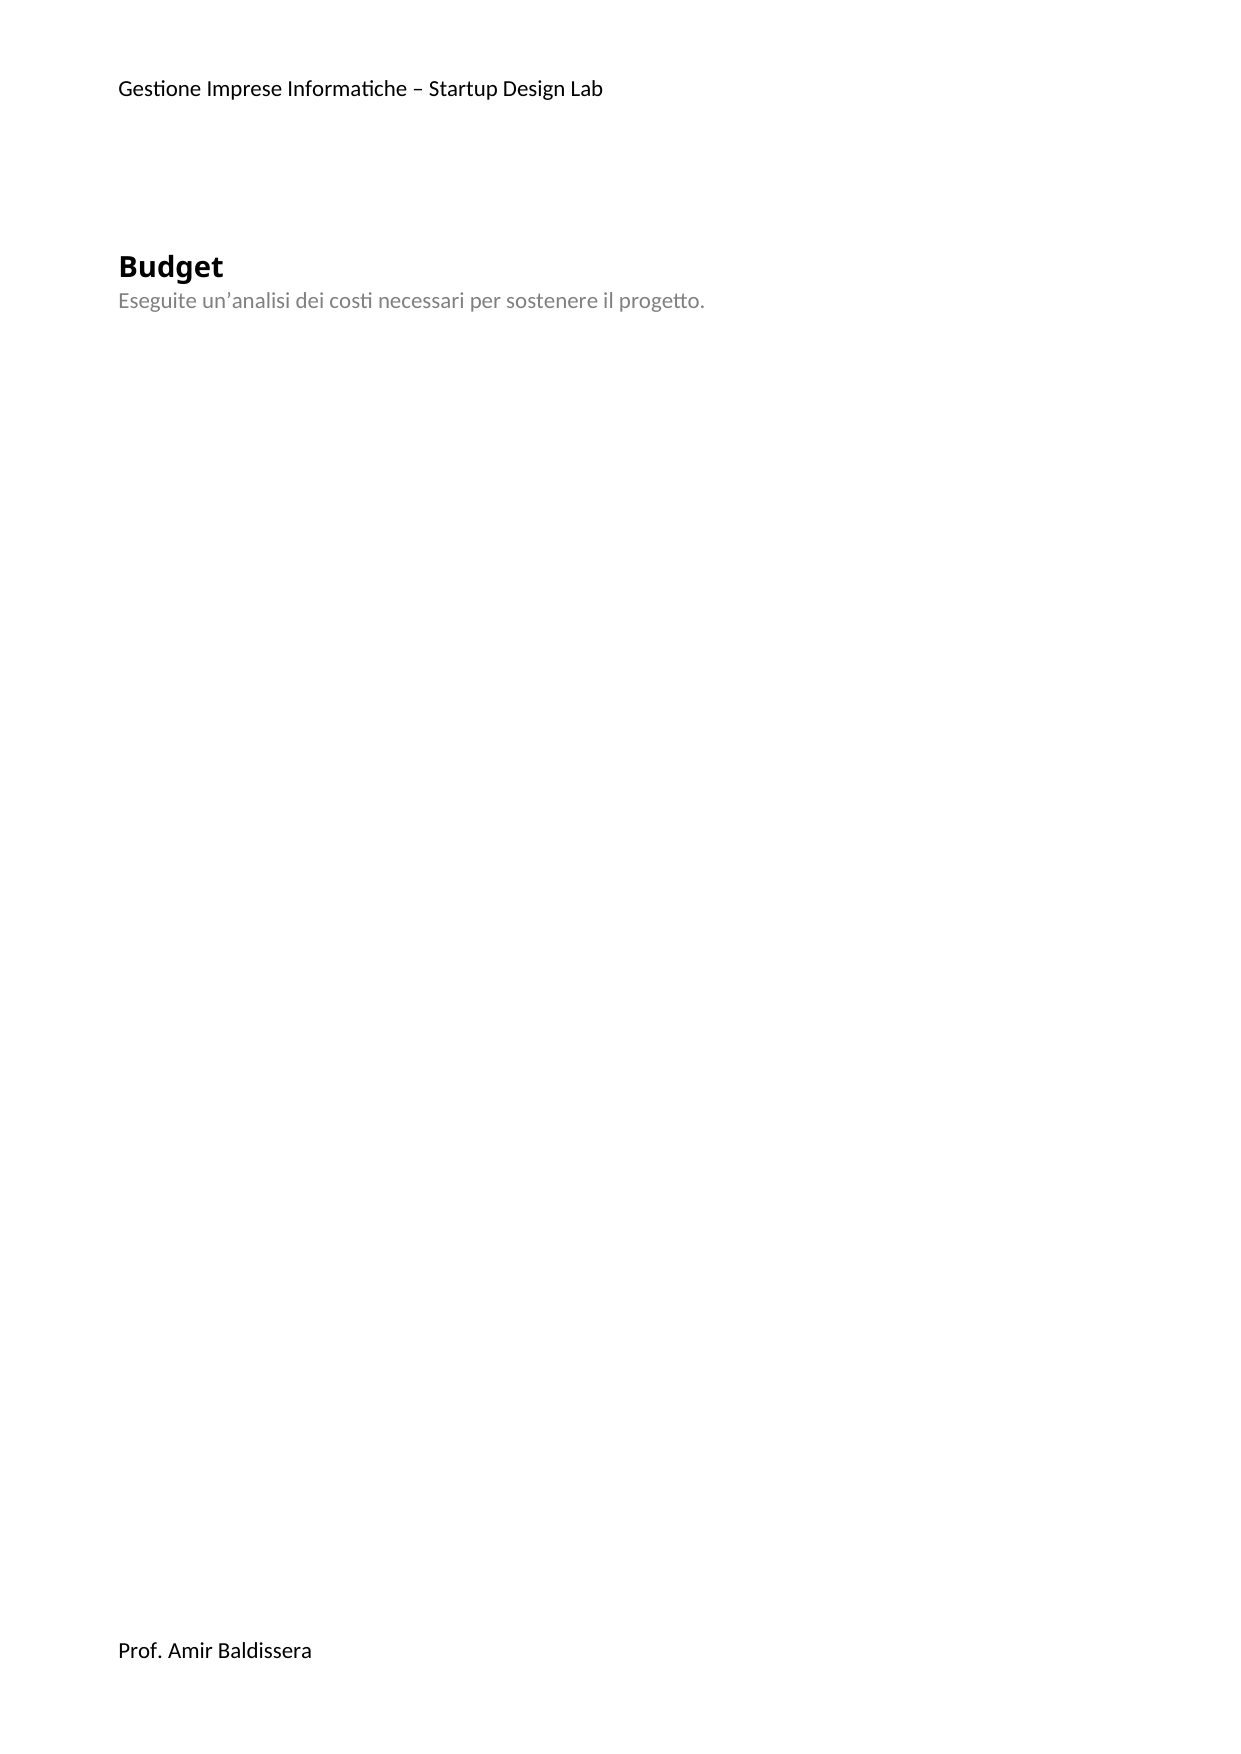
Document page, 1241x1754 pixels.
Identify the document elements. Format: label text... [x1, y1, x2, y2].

text Eseguite un’analisi dei costi necessari per sostenere il progetto. [118, 286, 1122, 314]
subtitle Budget [118, 246, 1122, 286]
